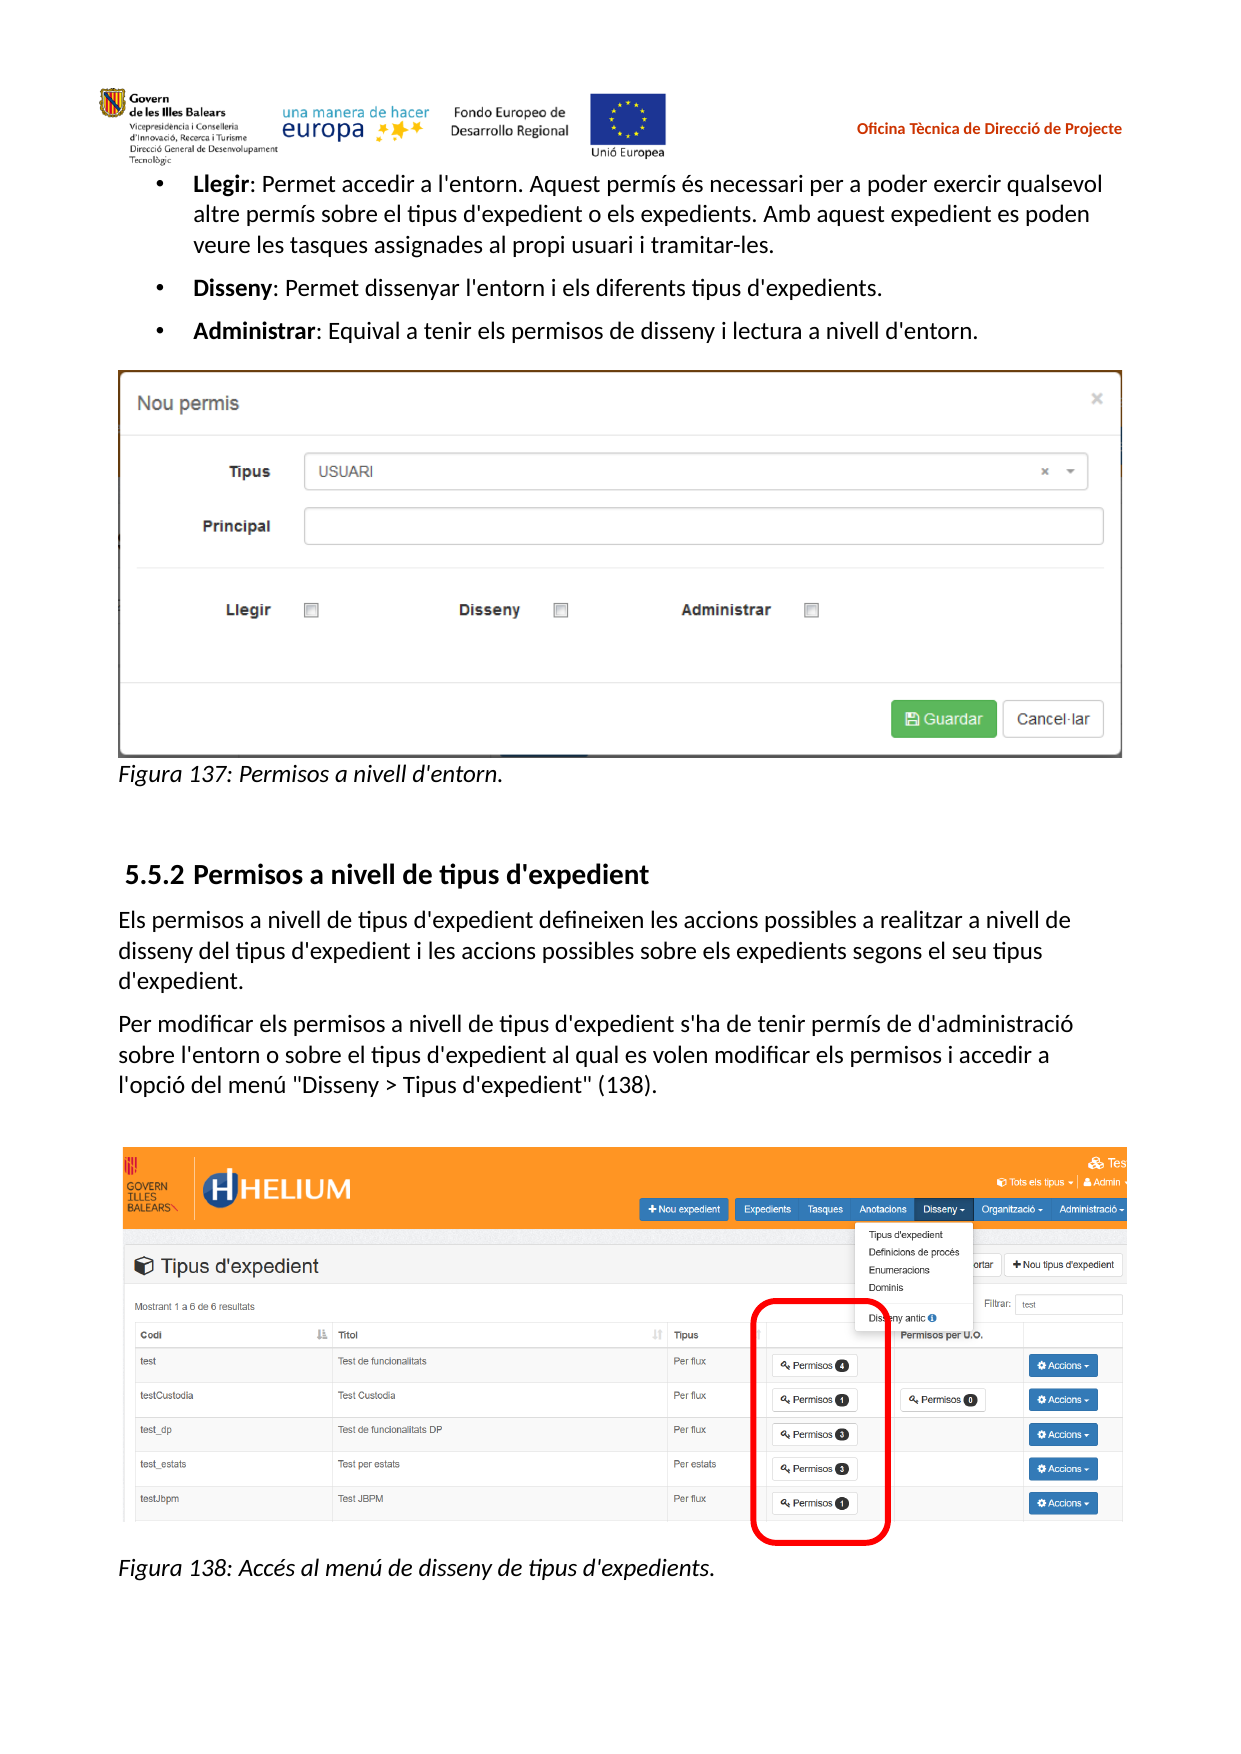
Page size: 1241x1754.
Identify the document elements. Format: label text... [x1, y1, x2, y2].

picture [118, 370, 1123, 758]
picture [99, 87, 668, 166]
text Els permisos a nivell de tipus d'expedient defineixen les accions possibles a realitzar a nivell de disseny del tipus d'expedient i les accions possibles sobre els expedients segons el seu tipus d'expedient. [118, 904, 1122, 996]
picture [122, 1147, 1127, 1522]
list Disseny: Permet dissenyar l'entorn i els diferents tipus d'expedients. [156, 272, 1122, 302]
text Per modificar els permisos a nivell de tipus d'expedient s'ha de tenir permís de d'administració sobre l'entorn o sobre el tipus d'expedient al qual es volen modificar els permisos i accedir a l'opció del menú "Disseny > Tipus d'expedient" (138). [118, 1008, 1122, 1100]
list Llegir: Permet accedir a l'entorn. Aquest permís és necessari per a poder exercir qualsevol altre permís sobre el tipus d'expedient o els expedients. Amb aquest expedient es poden veure les tasques assignades al propi usuari i tramitar-les. [156, 168, 1122, 259]
list Administrar: Equival a tenir els permisos de disseny i lectura a nivell d'entorn. [156, 315, 1122, 346]
subtitle Permisos a nivell de tipus d'expedient [118, 856, 1122, 892]
picture [757, 1305, 884, 1522]
text Figura 137: Permisos a nivell d'entorn. [118, 758, 1122, 788]
text Figura 138: Accés al menú de disseny de tipus d'expedients. [118, 1522, 1132, 1582]
